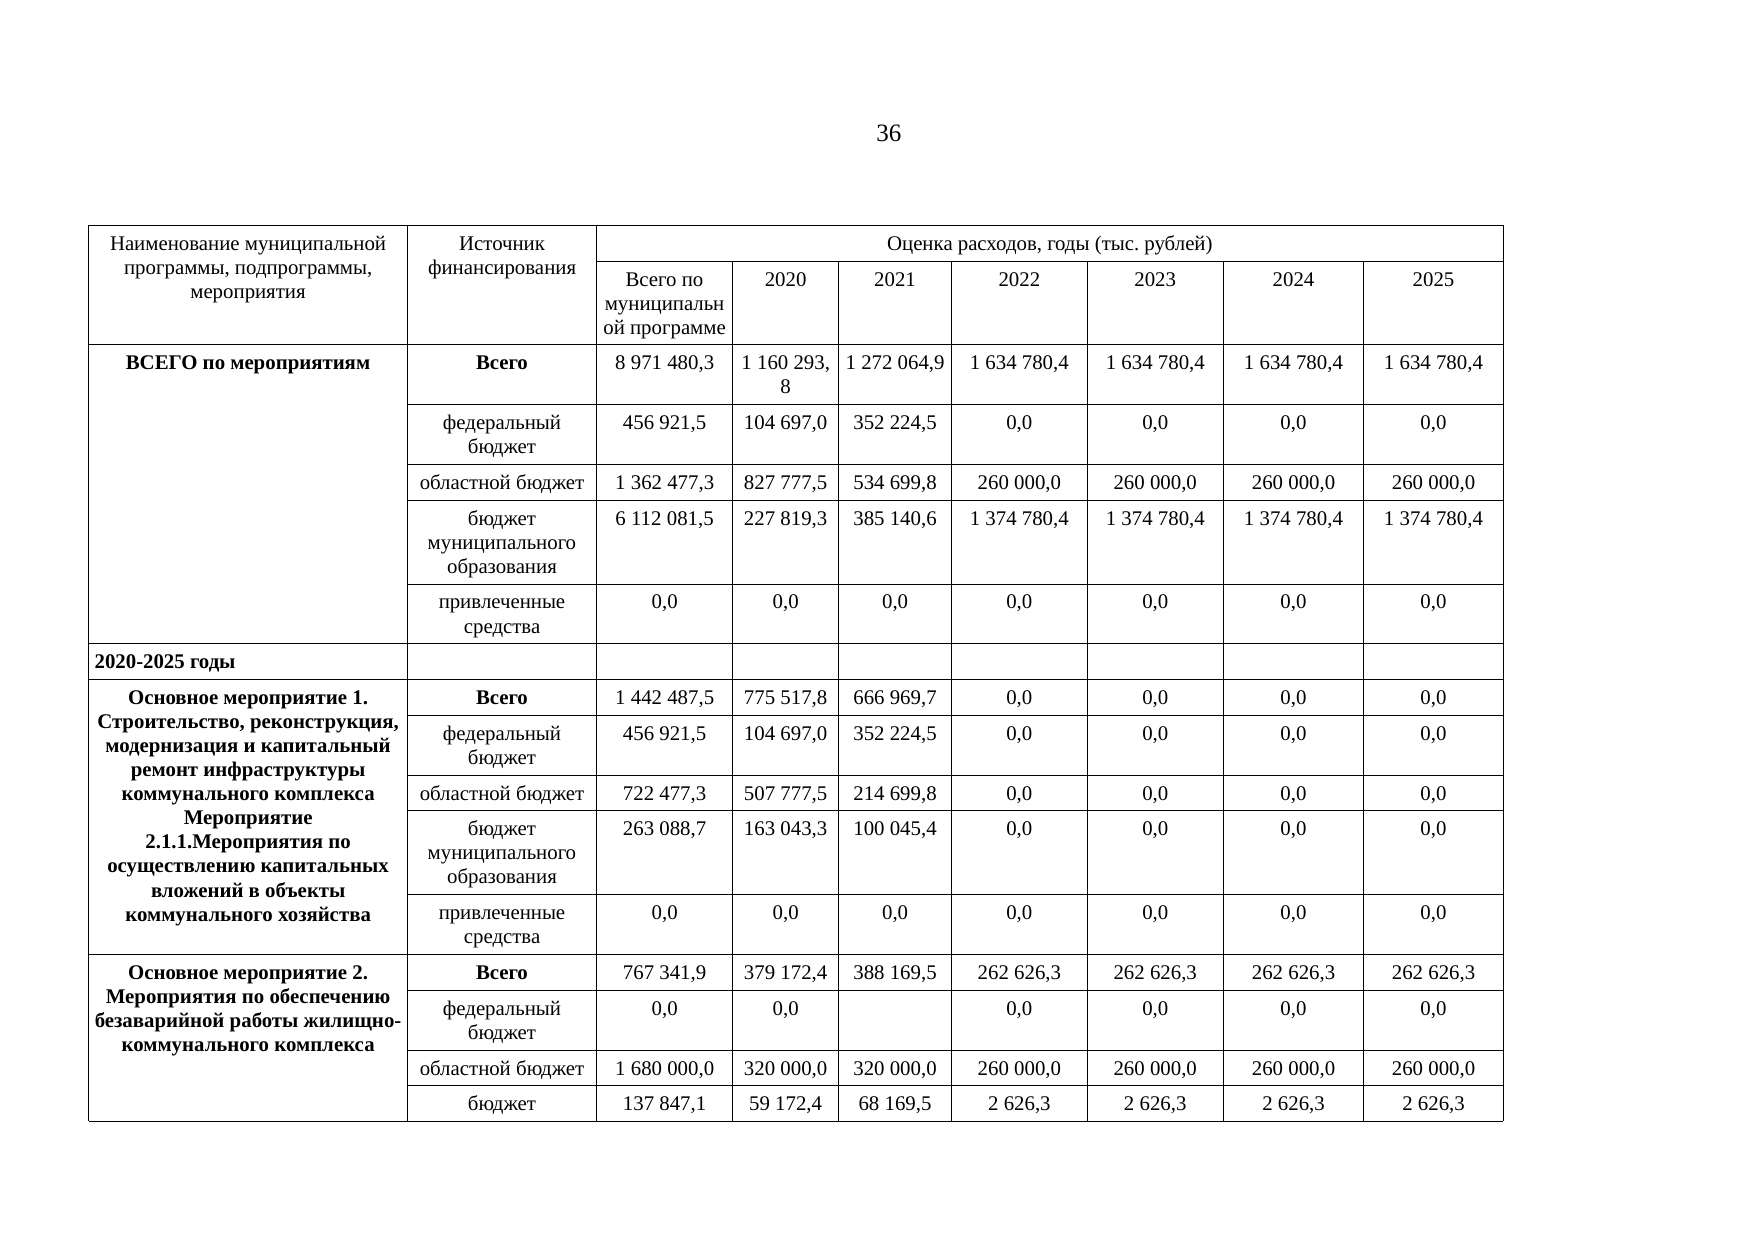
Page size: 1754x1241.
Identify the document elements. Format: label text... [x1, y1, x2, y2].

table_cell 2 626,3 [1088, 1086, 1223, 1121]
table_cell 767 341,9 [597, 955, 732, 990]
table_cell 775 517,8 [733, 680, 838, 715]
table_cell 0,0 [1088, 716, 1223, 774]
table_cell Всего [408, 680, 596, 715]
table_cell 0,0 [952, 991, 1087, 1049]
table_header Оценка расходов, годы (тыс. рублей) [597, 226, 1503, 261]
table_cell 227 819,3 [733, 501, 838, 583]
table_cell 1 374 780,4 [1224, 501, 1363, 583]
table_cell [408, 644, 596, 679]
table_cell 0,0 [952, 895, 1087, 954]
table_cell 2 626,3 [1364, 1086, 1503, 1121]
table_cell областной бюджет [408, 1051, 596, 1085]
table_cell 388 169,5 [839, 955, 951, 990]
table_cell 1 362 477,3 [597, 465, 732, 500]
table_cell 0,0 [952, 776, 1087, 810]
table_cell [733, 644, 838, 679]
table_cell 1 374 780,4 [1088, 501, 1223, 583]
table_cell 0,0 [1364, 405, 1503, 464]
table_cell ВСЕГО по мероприятиям [89, 345, 407, 643]
table_cell 260 000,0 [1364, 465, 1503, 500]
table_cell 1 634 780,4 [952, 345, 1087, 404]
table_cell 2 626,3 [952, 1086, 1087, 1121]
table_cell 666 969,7 [839, 680, 951, 715]
table_cell 100 045,4 [839, 811, 951, 894]
table_cell 456 921,5 [597, 405, 732, 464]
table_cell 104 697,0 [733, 405, 838, 464]
table_cell [952, 644, 1087, 679]
table_cell 104 697,0 [733, 716, 838, 774]
table_cell Всего [408, 345, 596, 404]
table_cell 137 847,1 [597, 1086, 732, 1121]
table_cell 0,0 [1088, 405, 1223, 464]
table_cell 2022 [952, 262, 1087, 344]
table_cell 260 000,0 [1088, 465, 1223, 500]
table_cell 260 000,0 [1364, 1051, 1503, 1085]
table_cell 0,0 [1224, 405, 1363, 464]
table_cell 0,0 [1364, 680, 1503, 715]
table_cell 0,0 [1364, 776, 1503, 810]
table_cell 263 088,7 [597, 811, 732, 894]
table_cell 379 172,4 [733, 955, 838, 990]
table_cell 2021 [839, 262, 951, 344]
table_cell 68 169,5 [839, 1086, 951, 1121]
table_cell 0,0 [1364, 991, 1503, 1049]
table_cell 0,0 [1224, 585, 1363, 643]
table_cell федеральный бюджет [408, 991, 596, 1049]
table_cell бюджет муниципального образования [408, 501, 596, 583]
table_cell бюджет муниципального образования [408, 811, 596, 894]
table_cell 534 699,8 [839, 465, 951, 500]
table_cell 0,0 [1224, 991, 1363, 1049]
table_cell 0,0 [597, 585, 732, 643]
table_cell 260 000,0 [1224, 1051, 1363, 1085]
table_cell 0,0 [1088, 680, 1223, 715]
table_header Наименование муниципальной программы, подпрограммы, мероприятия [89, 226, 407, 344]
table_cell Всего по муниципальной программе [597, 262, 732, 344]
table_cell 1 680 000,0 [597, 1051, 732, 1085]
table_cell 827 777,5 [733, 465, 838, 500]
table_cell [839, 991, 951, 1049]
table_cell 163 043,3 [733, 811, 838, 894]
table_cell федеральный бюджет [408, 716, 596, 774]
table_cell 0,0 [952, 405, 1087, 464]
table_cell 262 626,3 [952, 955, 1087, 990]
table_cell 456 921,5 [597, 716, 732, 774]
table_cell 0,0 [1088, 895, 1223, 954]
table_cell 1 160 293,8 [733, 345, 838, 404]
table_cell 1 374 780,4 [952, 501, 1087, 583]
table_cell 0,0 [1224, 895, 1363, 954]
table_cell 320 000,0 [839, 1051, 951, 1085]
table_cell 0,0 [952, 585, 1087, 643]
table_cell 1 374 780,4 [1364, 501, 1503, 583]
table_cell 1 634 780,4 [1224, 345, 1363, 404]
table_cell 0,0 [1088, 991, 1223, 1049]
table_cell 0,0 [733, 585, 838, 643]
table_cell 0,0 [1224, 716, 1363, 774]
table_cell 260 000,0 [1088, 1051, 1223, 1085]
table_cell 1 634 780,4 [1364, 345, 1503, 404]
table_cell 8 971 480,3 [597, 345, 732, 404]
table_cell [597, 644, 732, 679]
table_cell 0,0 [952, 716, 1087, 774]
table_cell 0,0 [733, 991, 838, 1049]
table_cell 0,0 [1088, 585, 1223, 643]
table_cell 262 626,3 [1224, 955, 1363, 990]
table_cell 0,0 [839, 585, 951, 643]
table_cell Основное мероприятие 2. Мероприятия по обеспечению безаварийной работы жилищно-коммунального комплекса [89, 955, 407, 1121]
table_cell 352 224,5 [839, 405, 951, 464]
table_header Источник финансирования [408, 226, 596, 344]
table_cell 507 777,5 [733, 776, 838, 810]
table_cell 0,0 [1224, 776, 1363, 810]
table_cell 262 626,3 [1088, 955, 1223, 990]
table_cell 0,0 [1224, 680, 1363, 715]
table_cell 0,0 [1364, 585, 1503, 643]
table_cell [1224, 644, 1363, 679]
table_cell 1 442 487,5 [597, 680, 732, 715]
table_cell 722 477,3 [597, 776, 732, 810]
table_cell 1 634 780,4 [1088, 345, 1223, 404]
table_cell 0,0 [952, 680, 1087, 715]
table_cell 0,0 [1364, 716, 1503, 774]
table_cell 0,0 [597, 895, 732, 954]
table_cell 260 000,0 [1224, 465, 1363, 500]
table_cell [839, 644, 951, 679]
table_cell 0,0 [733, 895, 838, 954]
table_cell 0,0 [1088, 811, 1223, 894]
table_cell 352 224,5 [839, 716, 951, 774]
table_cell [1088, 644, 1223, 679]
table_cell [1364, 644, 1503, 679]
table_cell 0,0 [1224, 811, 1363, 894]
table_cell 0,0 [597, 991, 732, 1049]
table_cell Всего [408, 955, 596, 990]
table_cell 2 626,3 [1224, 1086, 1363, 1121]
table_cell 0,0 [1364, 811, 1503, 894]
table_cell Основное мероприятие 1. Строительство, реконструкция, модернизация и капитальный ремонт инфраструктуры коммунального комплекса Мероприятие 2.1.1.Мероприятия по осуществлению капитальных вложений в объекты коммунального хозяйства [89, 680, 407, 954]
table_cell 320 000,0 [733, 1051, 838, 1085]
table_cell бюджет [408, 1086, 596, 1121]
table_cell 0,0 [952, 811, 1087, 894]
table_cell областной бюджет [408, 465, 596, 500]
table_cell привлеченные средства [408, 895, 596, 954]
table_cell 385 140,6 [839, 501, 951, 583]
table_cell 0,0 [839, 895, 951, 954]
table_cell 2023 [1088, 262, 1223, 344]
table_cell 2020 [733, 262, 838, 344]
table_cell областной бюджет [408, 776, 596, 810]
table_cell 214 699,8 [839, 776, 951, 810]
table_cell 2020-2025 годы [89, 644, 407, 679]
table_cell 2024 [1224, 262, 1363, 344]
table_cell 1 272 064,9 [839, 345, 951, 404]
table_cell 0,0 [1364, 895, 1503, 954]
table_cell федеральный бюджет [408, 405, 596, 464]
table_cell 0,0 [1088, 776, 1223, 810]
table_cell 59 172,4 [733, 1086, 838, 1121]
table_cell 262 626,3 [1364, 955, 1503, 990]
table_cell 260 000,0 [952, 465, 1087, 500]
table_cell 2025 [1364, 262, 1503, 344]
table_cell 260 000,0 [952, 1051, 1087, 1085]
table_cell 6 112 081,5 [597, 501, 732, 583]
table_cell привлеченные средства [408, 585, 596, 643]
